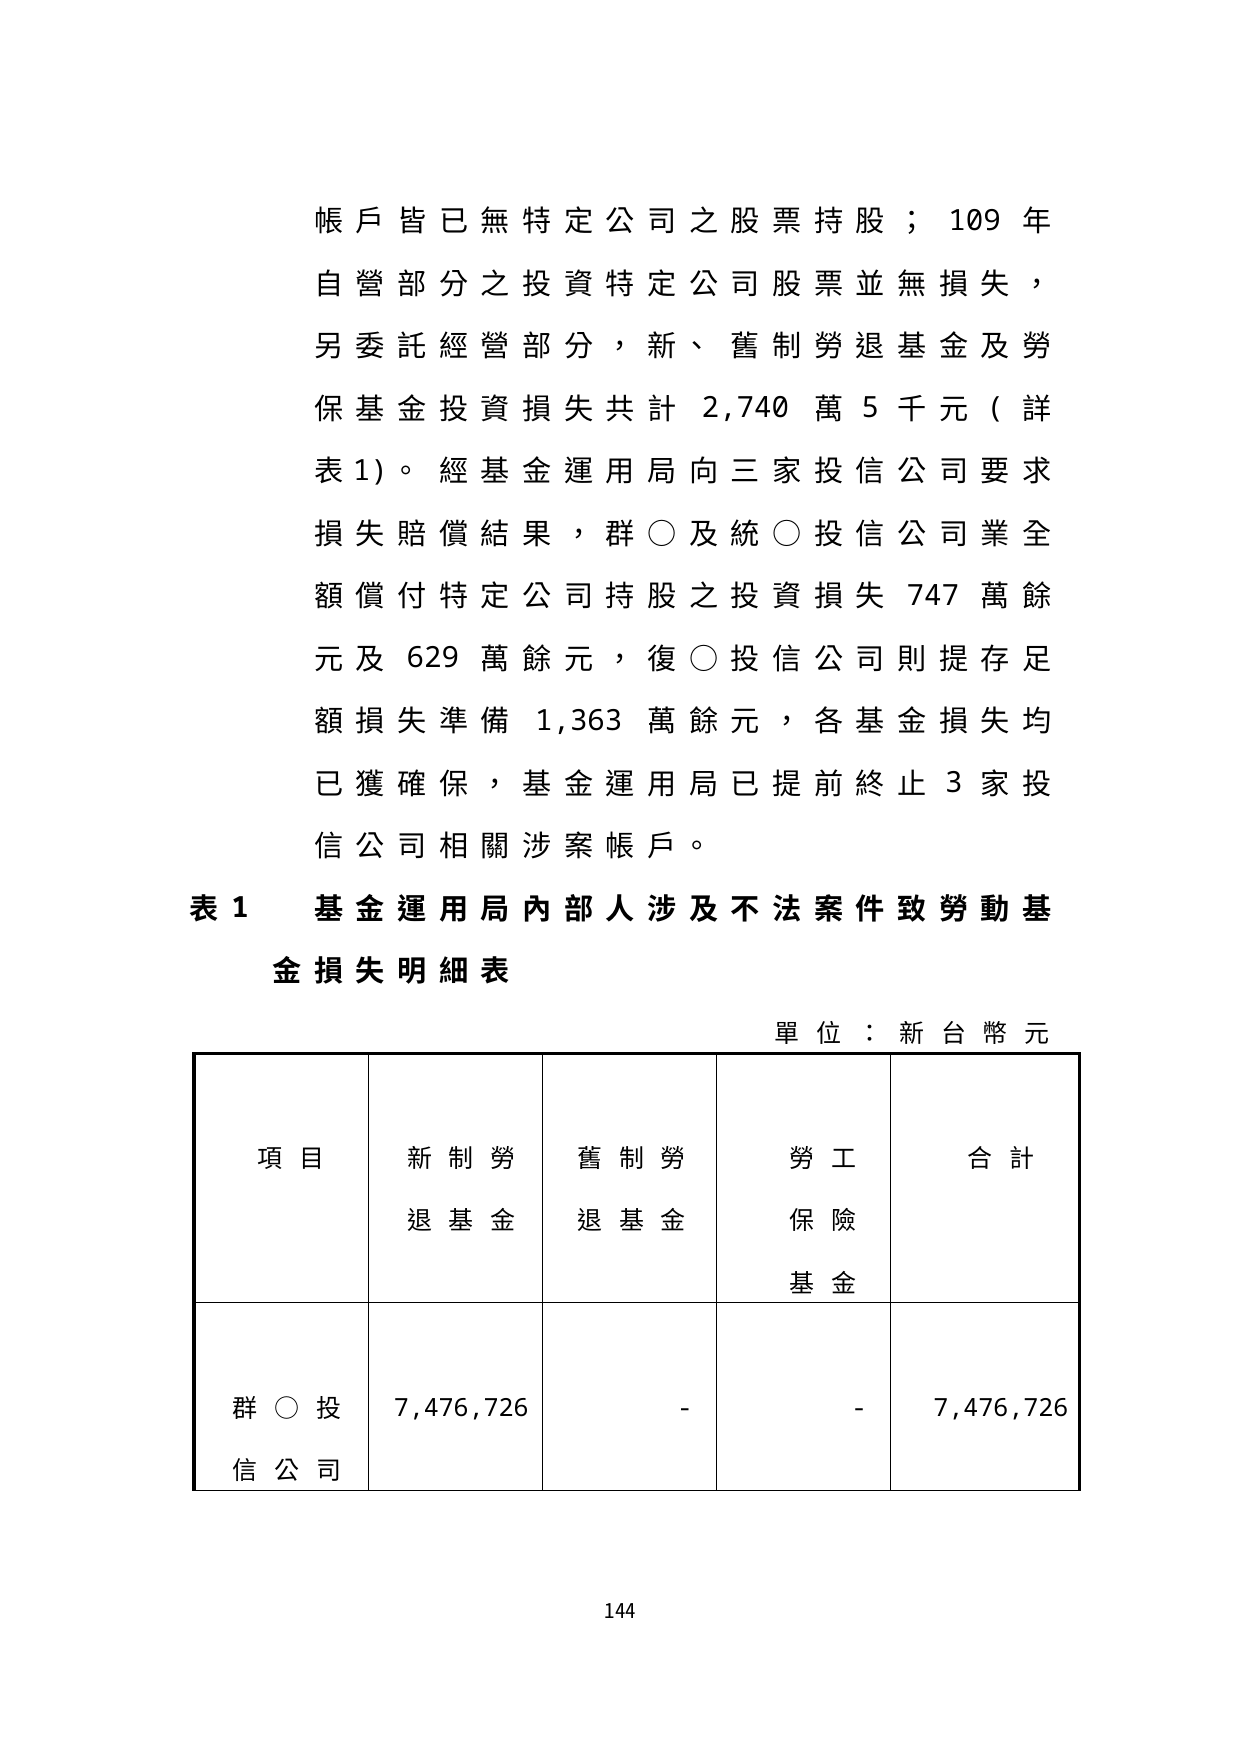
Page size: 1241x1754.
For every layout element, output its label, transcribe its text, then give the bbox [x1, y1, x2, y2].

text 帳戶皆已無特定公司之股票持股；109年自營部分之投資特定公司股票並無損失，另委託經營部分，新、舊制勞退基金及勞保基金投資損失共計2,740萬5千元(詳表1)。經基金運用局向三家投信公司要求損失賠償結果，群○及統○投信公司業全額償付特定公司持股之投資損失747萬餘元及629萬餘元，復○投信公司則提存足額損失準備1,363萬餘元，各基金損失均已獲確保，基金運用局已提前終止3家投信公司相關涉案帳戶。 [271, 177, 1058, 865]
table_cell - [717, 1303, 890, 1490]
table_cell 7,476,726 [891, 1303, 1078, 1490]
table_header 新制勞退基金 [369, 1055, 542, 1302]
table_cell 7,476,726 [369, 1303, 542, 1490]
table_cell 群○投信公司 [196, 1303, 368, 1490]
table_header 合計 [891, 1055, 1078, 1302]
table_cell - [543, 1303, 716, 1490]
table_header 舊制勞退基金 [543, 1055, 716, 1302]
table_header 項目 [196, 1055, 368, 1302]
text 單位：新台幣元 [184, 990, 1058, 1052]
text 表1 基金運用局內部人涉及不法案件致勞動基金損失明細表 [183, 865, 1058, 990]
table_header 勞工保險基金 [717, 1055, 890, 1302]
